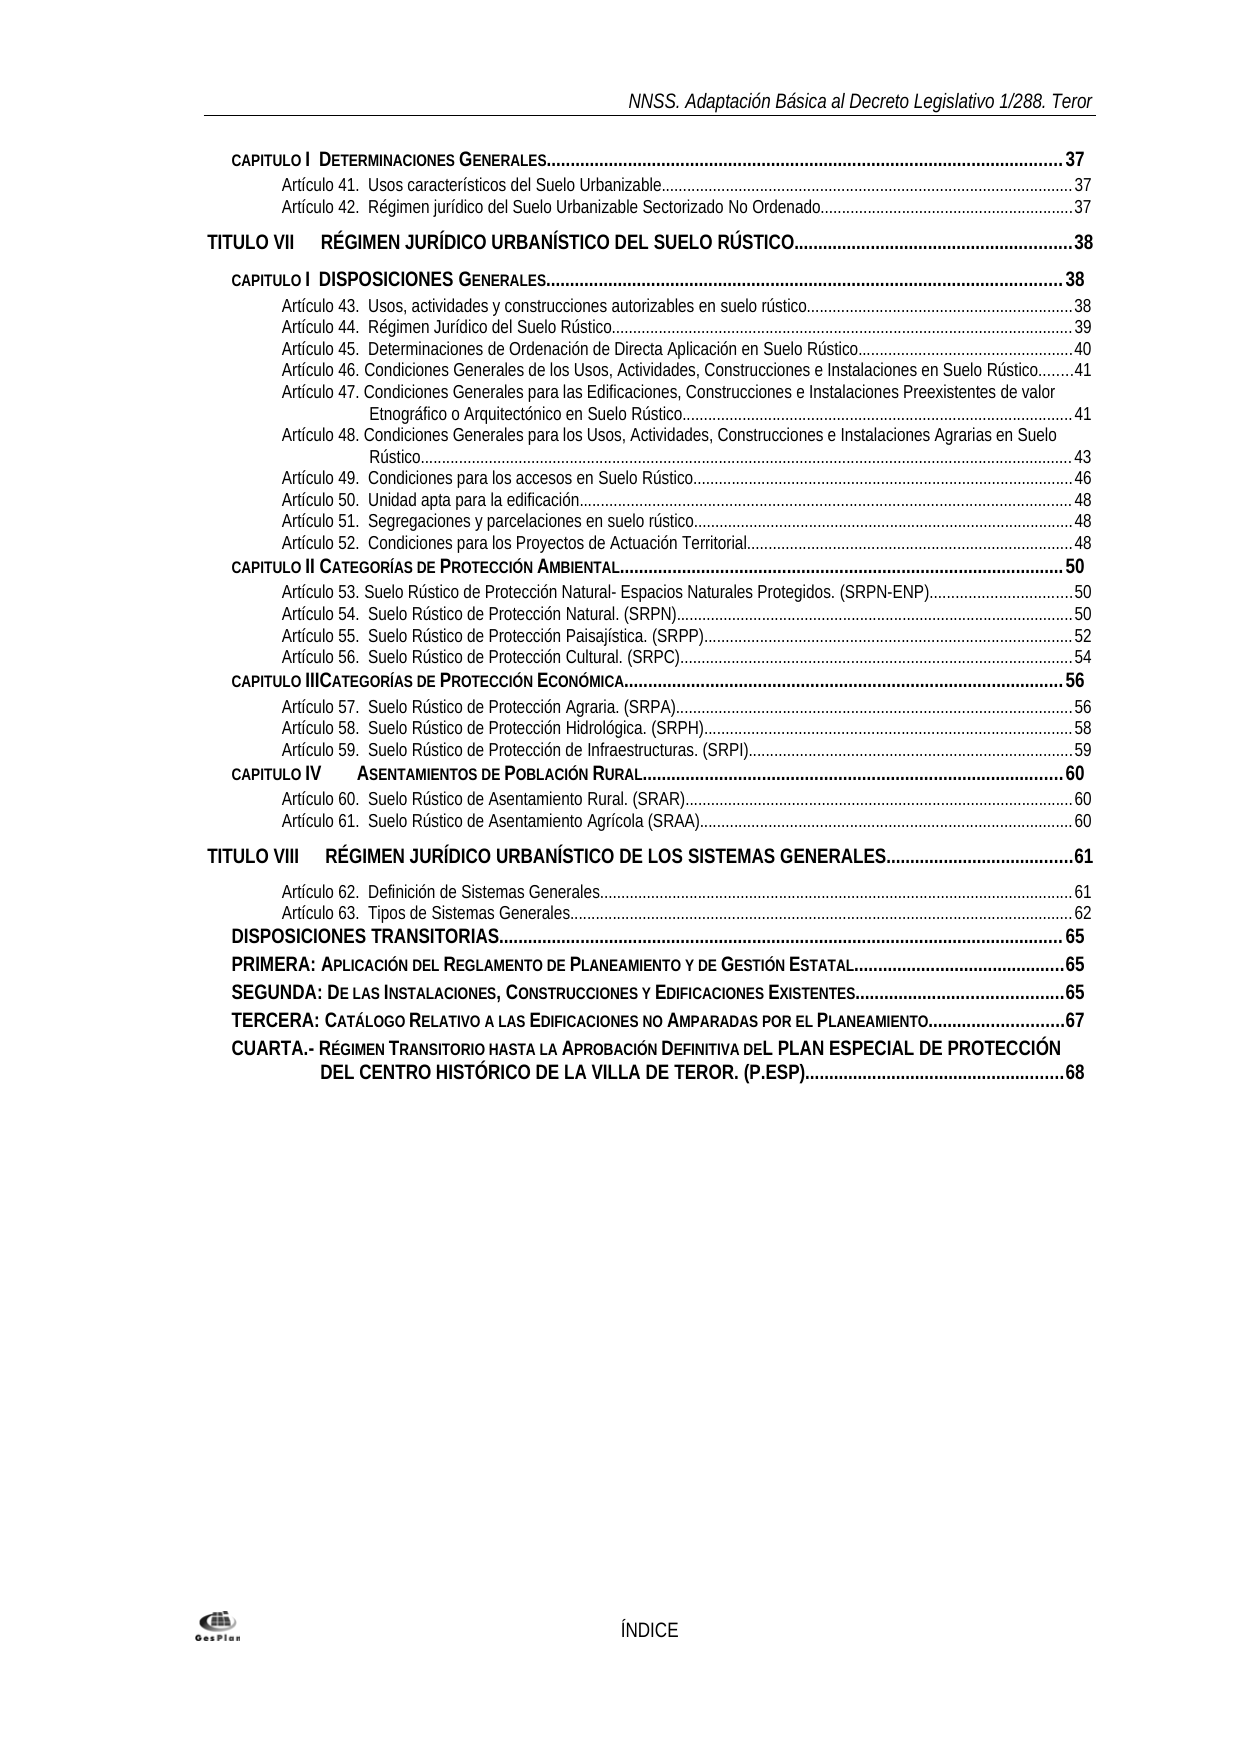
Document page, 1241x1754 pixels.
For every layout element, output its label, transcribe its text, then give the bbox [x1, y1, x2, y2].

text Artículo 52. Condiciones para los Proyectos de Actuación Territorial 48 [282, 532, 1109, 553]
text Artículo 62. Definición de Sistemas Generales. 61 [282, 881, 1109, 902]
text CUARTA.- RÉGIMEN TRANSITORIO HASTA LA APROBACIÓN DEFINITIVA DEL PLAN ESPECIAL DE PROTECCIÓN DEL CENTRO HISTÓRICO DE LA VILLA DE TEROR. (P.ESP) 68 [231, 1036, 1092, 1084]
text DISPOSICIONES TRANSITORIAS 65 [231, 924, 1109, 948]
text Artículo 50. Unidad apta para la edificación. 48 [282, 489, 1109, 510]
text Artículo 44. Régimen Jurídico del Suelo Rústico 39 [282, 316, 1109, 338]
text CAPITULO II CATEGORÍAS DE PROTECCIÓN AMBIENTAL 50 [231, 554, 1109, 578]
text Artículo 63. Tipos de Sistemas Generales 62 [282, 902, 1109, 924]
text CAPITULO I DETERMINACIONES GENERALES 37 [231, 147, 1109, 171]
text Artículo 53. Suelo Rústico de Protección Natural- Espacios Naturales Protegidos. (SRPN-ENP). 50 [282, 581, 1109, 603]
text TITULO VIII RÉGIMEN JURÍDICO URBANÍSTICO DE LOS SISTEMAS GENERALES. 61 [191, 844, 1109, 868]
text Artículo 47. Condiciones Generales para las Edificaciones, Construcciones e Instalaciones Preexistentes de valor Etnográfico o Arquitectónico en Suelo Rústico 41 [282, 381, 1092, 424]
text CAPITULO IV ASENTAMIENTOS DE POBLACIÓN RURAL 60 [231, 761, 1109, 784]
text PRIMERA: APLICACIÓN DEL REGLAMENTO DE PLANEAMIENTO Y DE GESTIÓN ESTATAL 65 [231, 952, 1109, 976]
picture [195, 1611, 240, 1641]
text Artículo 55. Suelo Rústico de Protección Paisajística. (SRPP). 52 [282, 624, 1109, 646]
text TERCERA: CATÁLOGO RELATIVO A LAS EDIFICACIONES NO AMPARADAS POR EL PLANEAMIENTO 67 [231, 1008, 1109, 1032]
text SEGUNDA: DE LAS INSTALACIONES, CONSTRUCCIONES Y EDIFICACIONES EXISTENTES 65 [231, 980, 1109, 1004]
text Artículo 61. Suelo Rústico de Asentamiento Agrícola (SRAA) 60 [282, 810, 1109, 831]
text CAPITULO I DISPOSICIONES GENERALES 38 [231, 267, 1109, 291]
text Artículo 49. Condiciones para los accesos en Suelo Rústico 46 [282, 467, 1109, 489]
text Artículo 54. Suelo Rústico de Protección Natural. (SRPN). 50 [282, 603, 1109, 624]
text Artículo 41. Usos característicos del Suelo Urbanizable. 37 [282, 174, 1109, 196]
text Artículo 59. Suelo Rústico de Protección de Infraestructuras. (SRPI) 59 [282, 739, 1109, 760]
text CAPITULO IIICATEGORÍAS DE PROTECCIÓN ECONÓMICA 56 [231, 668, 1109, 692]
text TITULO VII RÉGIMEN JURÍDICO URBANÍSTICO DEL SUELO RÚSTICO. 38 [191, 230, 1109, 254]
text Artículo 48. Condiciones Generales para los Usos, Actividades, Construcciones e Instalaciones Agrarias en Suelo Rústico. 43 [282, 424, 1092, 467]
text Artículo 45. Determinaciones de Ordenación de Directa Aplicación en Suelo Rústico. 40 [282, 338, 1109, 359]
text Artículo 60. Suelo Rústico de Asentamiento Rural. (SRAR). 60 [282, 788, 1109, 810]
text Artículo 58. Suelo Rústico de Protección Hidrológica. (SRPH). 58 [282, 717, 1109, 739]
text Artículo 46. Condiciones Generales de los Usos, Actividades, Construcciones e Instalaciones en Suelo Rústico. 41 [282, 359, 1109, 381]
text Artículo 57. Suelo Rústico de Protección Agraria. (SRPA) 56 [282, 696, 1109, 717]
text Artículo 43. Usos, actividades y construcciones autorizables en suelo rústico 38 [282, 294, 1109, 316]
text Artículo 42. Régimen jurídico del Suelo Urbanizable Sectorizado No Ordenado 37 [282, 196, 1109, 217]
text Artículo 51. Segregaciones y parcelaciones en suelo rústico. 48 [282, 510, 1109, 532]
text Artículo 56. Suelo Rústico de Protección Cultural. (SRPC). 54 [282, 646, 1109, 668]
